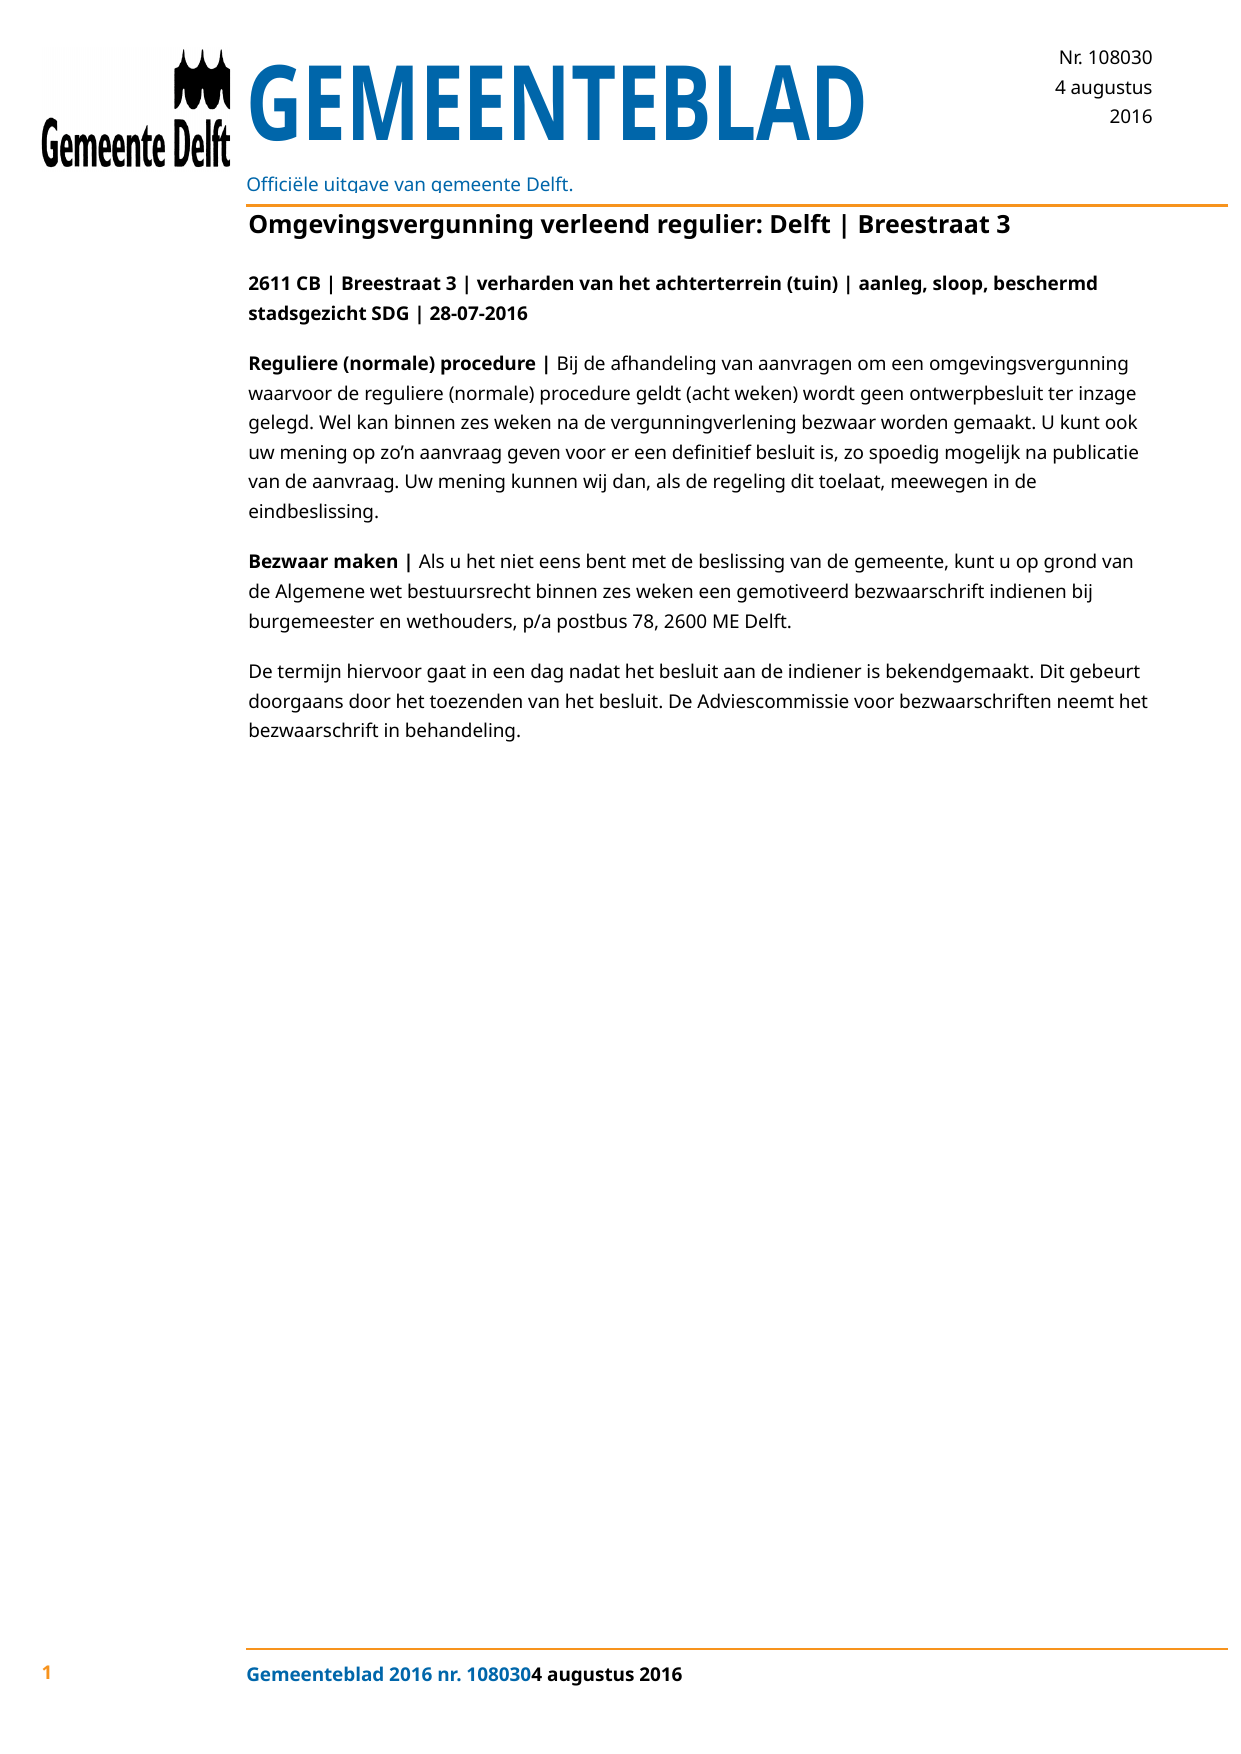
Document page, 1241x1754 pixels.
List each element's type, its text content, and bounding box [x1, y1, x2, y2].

text Bezwaar maken | Als u het niet eens bent met de beslissing van de gemeente, kunt u op grond van de Algemene wet bestuursrecht binnen zes weken een gemotiveerd bezwaarschrift indienen bij burgemeester en wethouders, p/a postbus 78, 2600 ME Delft. [248, 549, 1152, 633]
text Reguliere (normale) procedure | Bij de afhandeling van aanvragen om een omgevingsvergunning waarvoor de reguliere (normale) procedure geldt (acht weken) wordt geen ontwerpbesluit ter inzage gelegd. Wel kan binnen zes weken na de vergunningverlening bezwaar worden gemaakt. U kunt ook uw mening op zo’n aanvraag geven voor er een definitief besluit is, zo spoedig mogelijk na publicatie van de aanvraag. Uw mening kunnen wij dan, als de regeling dit toelaat, meewegen in de eindbeslissing. [248, 350, 1152, 524]
picture [41, 47, 231, 172]
text De termijn hiervoor gaat in een dag nadat het besluit aan de indiener is bekendgemaakt. Dit gebeurt doorgaans door het toezenden van het besluit. De Adviescommissie voor bezwaarschriften neemt het bezwaarschrift in behandeling. [248, 658, 1152, 743]
text 2611 CB | Breestraat 3 | verharden van het achterterrein (tuin) | aanleg, sloop, beschermd stadsgezicht SDG | 28-07-2016 [248, 270, 1152, 326]
text Omgevingsvergunning verleend regulier: Delft | Breestraat 3 [248, 207, 1152, 241]
